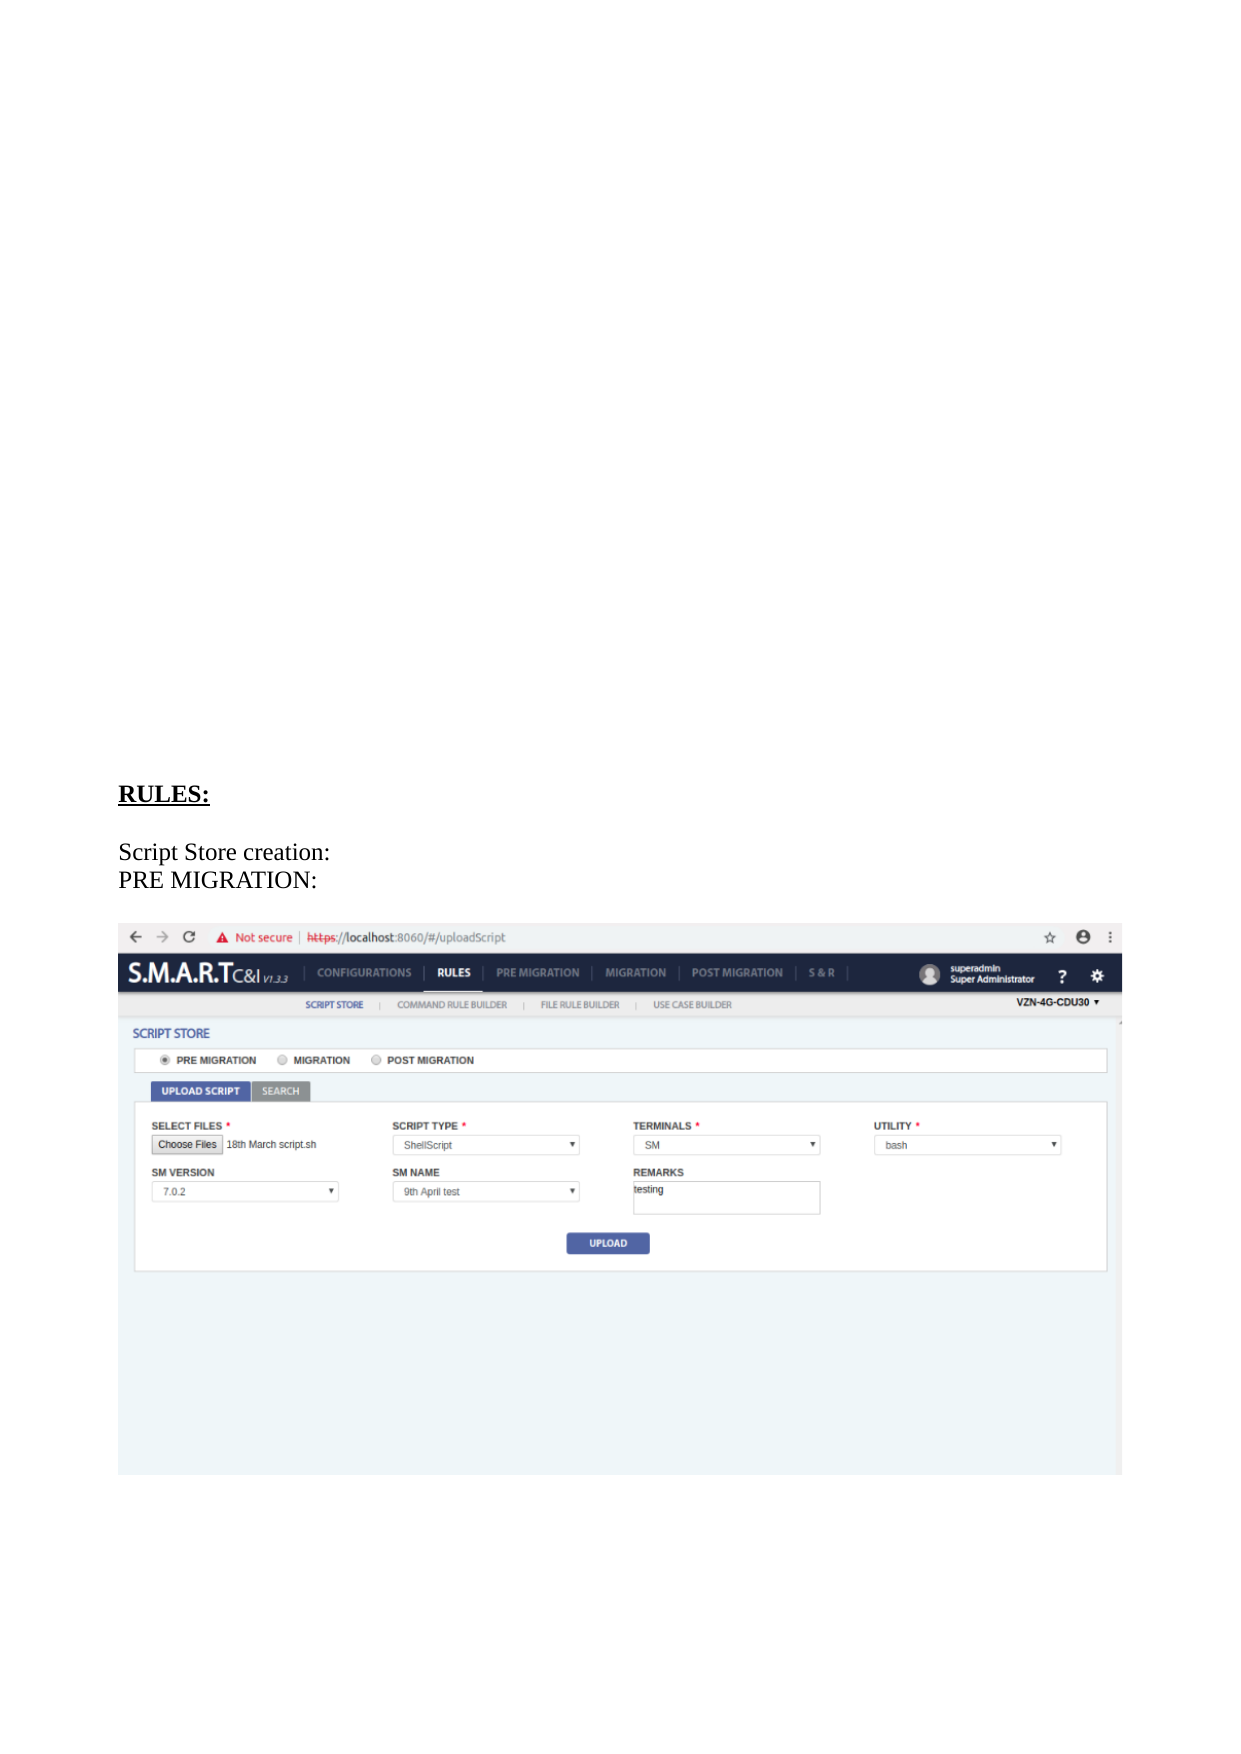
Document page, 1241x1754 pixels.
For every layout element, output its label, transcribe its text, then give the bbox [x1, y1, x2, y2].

text Script Store creation: [118, 837, 1122, 866]
picture [118, 923, 1123, 1475]
text RULES: [118, 779, 1122, 808]
text PRE MIGRATION: [118, 866, 1122, 894]
